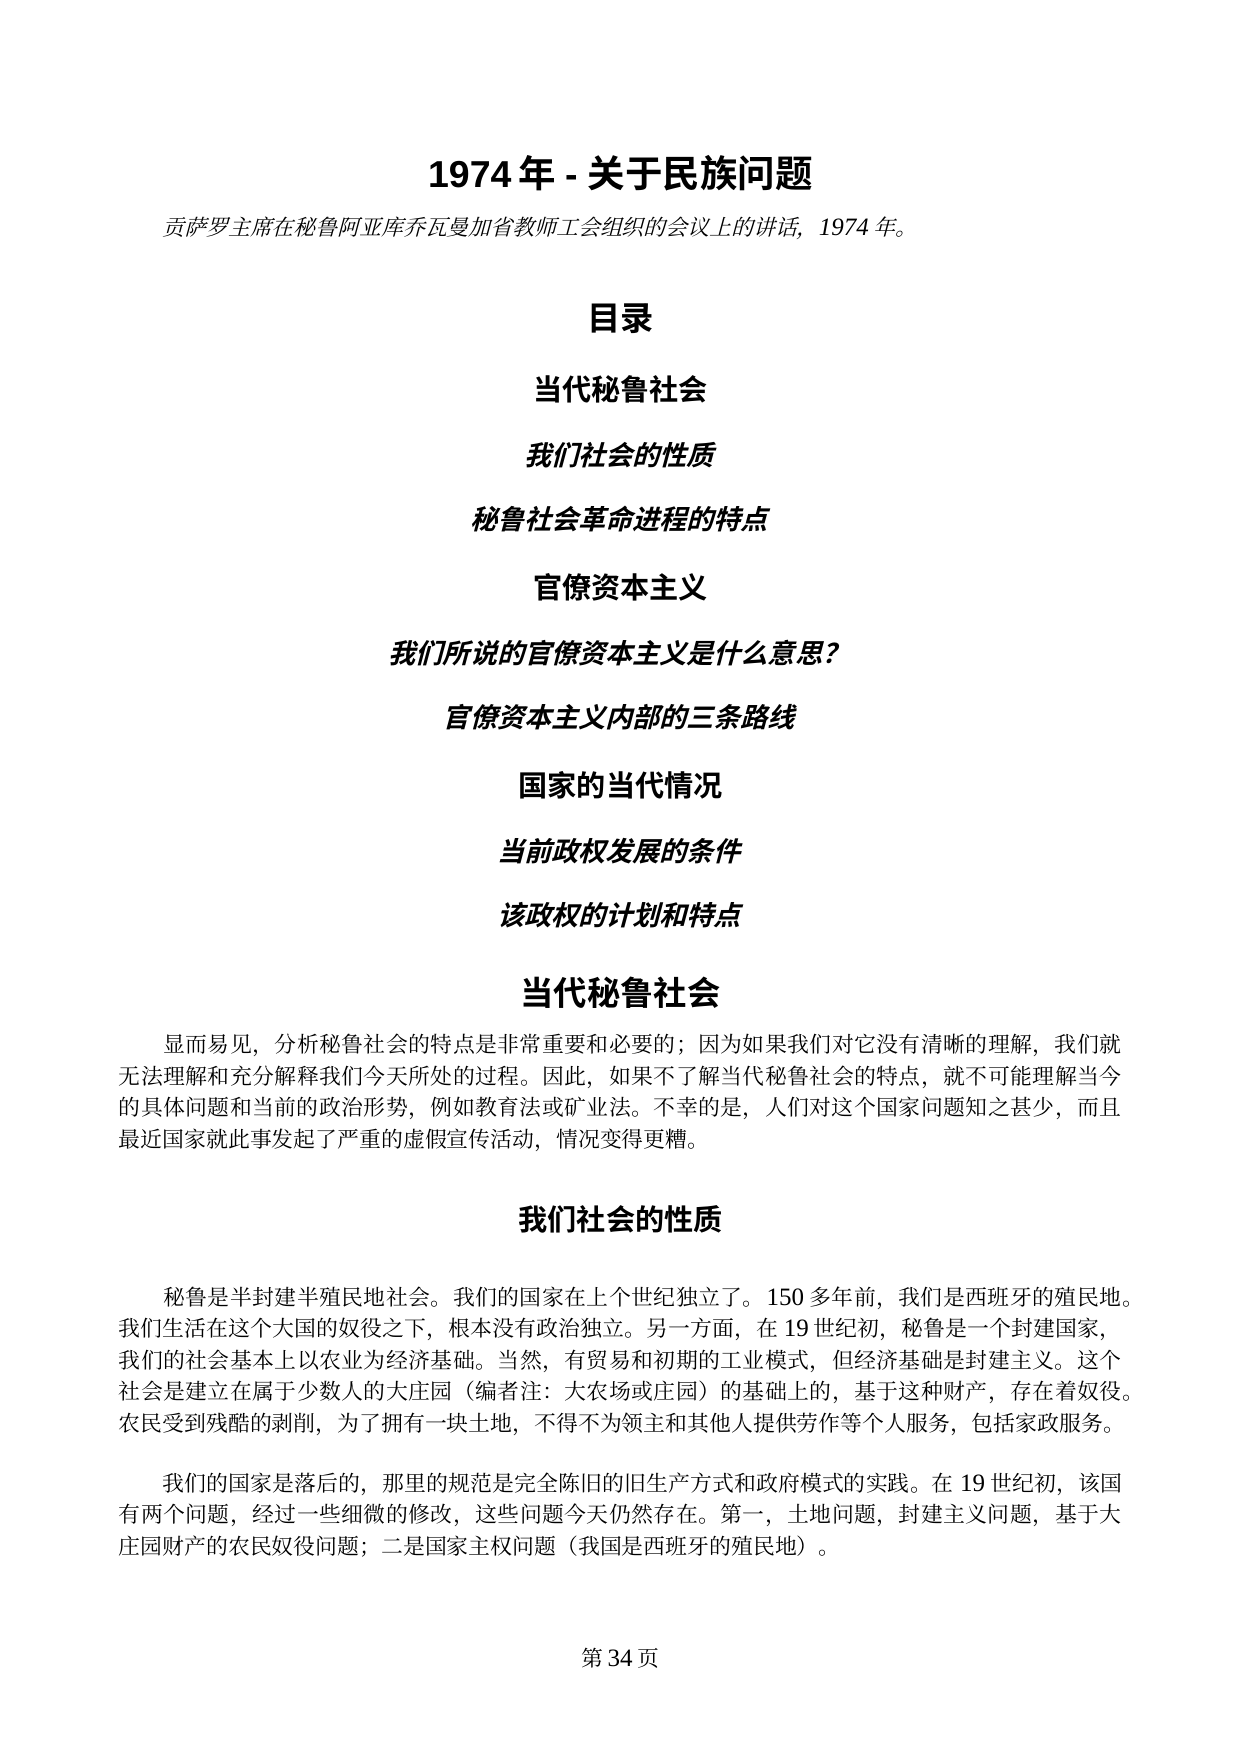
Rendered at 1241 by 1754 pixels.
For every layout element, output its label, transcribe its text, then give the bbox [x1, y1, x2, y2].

subtitle 当前政权发展的条件 [118, 830, 1122, 869]
text 贡萨罗主席在秘鲁阿亚库乔瓦曼加省教师工会组织的会议上的讲话，1974年。 [118, 210, 1122, 242]
subtitle 我们社会的性质 [118, 1197, 1122, 1239]
text 我们的国家是落后的，那里的规范是完全陈旧的旧生产方式和政府模式的实践。在19世纪初，该国有两个问题，经过一些细微的修改，这些问题今天仍然存在。第一，土地问题，封建主义问题，基于大庄园财产的农民奴役问题；二是国家主权问题（我国是西班牙的殖民地）。 [118, 1466, 1122, 1561]
text 显而易见，分析秘鲁社会的特点是非常重要和必要的；因为如果我们对它没有清晰的理解，我们就无法理解和充分解释我们今天所处的过程。因此，如果不了解当代秘鲁社会的特点，就不可能理解当今的具体问题和当前的政治形势，例如教育法或矿业法。不幸的是，人们对这个国家问题知之甚少，而且最近国家就此事发起了严重的虚假宣传活动，情况变得更糟。 [118, 1027, 1122, 1153]
subtitle 官僚资本主义内部的三条路线 [118, 696, 1122, 735]
subtitle 国家的当代情况 [118, 762, 1122, 805]
subtitle 目录 [118, 291, 1122, 339]
subtitle 当代秘鲁社会 [118, 367, 1122, 409]
subtitle 官僚资本主义 [118, 564, 1122, 607]
subtitle 秘鲁社会革命进程的特点 [118, 498, 1122, 537]
text 秘鲁是半封建半殖民地社会。我们的国家在上个世纪独立了。150多年前，我们是西班牙的殖民地。我们生活在这个大国的奴役之下，根本没有政治独立。另一方面，在19世纪初，秘鲁是一个封建国家，我们的社会基本上以农业为经济基础。当然，有贸易和初期的工业模式，但经济基础是封建主义。这个社会是建立在属于少数人的大庄园（编者注：大农场或庄园）的基础上的，基于这种财产，存在着奴役。农民受到残酷的剥削，为了拥有一块土地，不得不为领主和其他人提供劳作等个人服务，包括家政服务。 [118, 1280, 1122, 1437]
subtitle 当代秘鲁社会 [118, 967, 1122, 1015]
subtitle 1974年 - 关于民族问题 [118, 143, 1122, 198]
subtitle 我们所说的官僚资本主义是什么意思？ [118, 632, 1122, 671]
subtitle 我们社会的性质 [118, 434, 1122, 473]
subtitle 该政权的计划和特点 [118, 894, 1122, 933]
